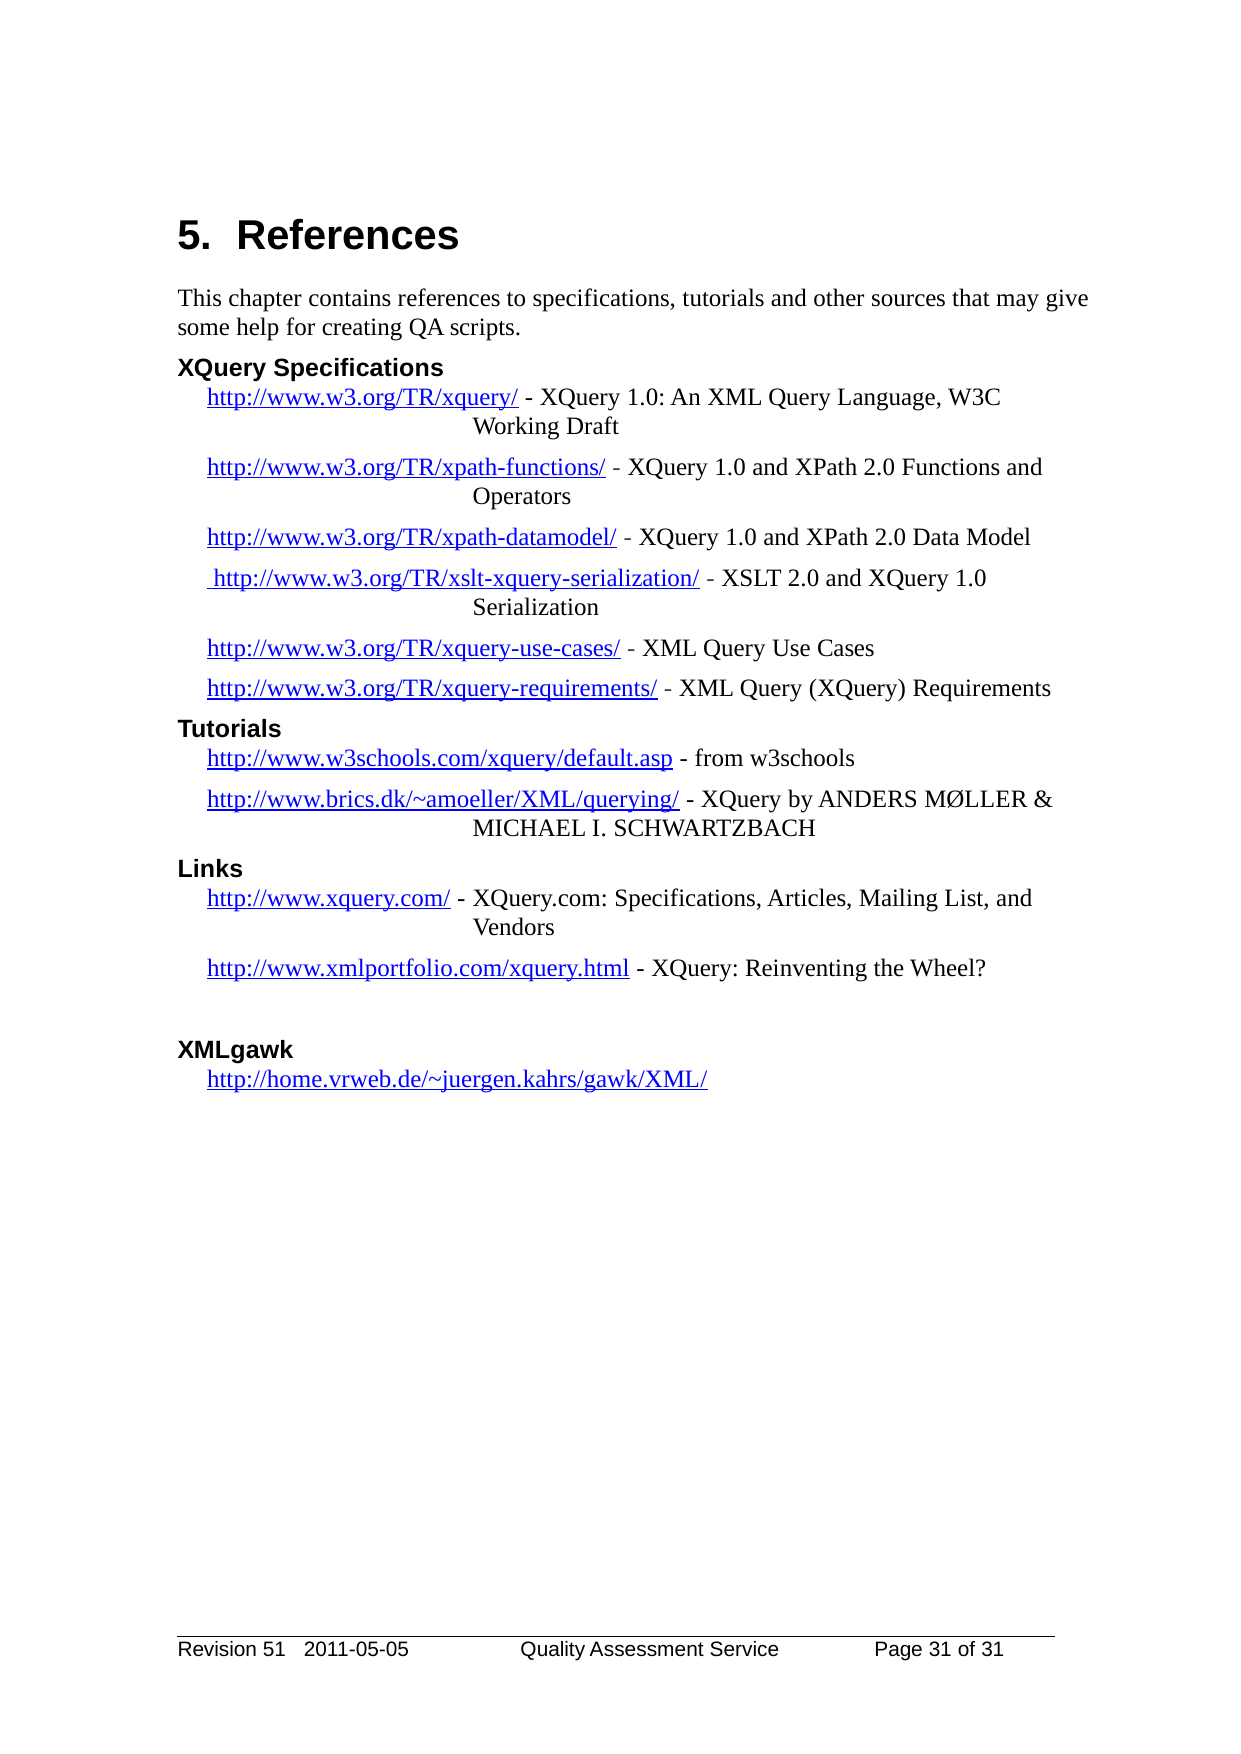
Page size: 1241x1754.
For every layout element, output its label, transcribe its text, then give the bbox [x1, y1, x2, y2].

subtitle XQuery Specifications [177, 353, 1092, 382]
list http://home.vrweb.de/~juergen.kahrs/gawk/XML/ [207, 1063, 1092, 1093]
list http://www.w3.org/TR/xpath-functions/ - XQuery 1.0 and XPath 2.0 Functions and Operators [207, 452, 1092, 510]
list http://www.w3.org/TR/xquery-requirements/ - XML Query (XQuery) Requirements [207, 673, 1092, 702]
subtitle References [177, 210, 1092, 258]
list http://www.w3.org/TR/xslt-xquery-serialization/ - XSLT 2.0 and XQuery 1.0 Serialization [207, 562, 1092, 621]
text This chapter contains references to specifications, tutorials and other sources that may give some help for creating QA scripts. [177, 283, 1092, 341]
subtitle XMLgawk [177, 1034, 1092, 1063]
list http://www.brics.dk/~amoeller/XML/querying/ - XQuery by ANDERS MØLLER & MICHAEL I. SCHWARTZBACH [207, 784, 1092, 842]
list http://www.w3schools.com/xquery/default.asp - from w3schools [207, 743, 1092, 772]
list http://www.w3.org/TR/xquery-use-cases/ - XML Query Use Cases [207, 632, 1092, 661]
subtitle Links [177, 854, 1092, 883]
list http://www.w3.org/TR/xquery/ - XQuery 1.0: An XML Query Language, W3C Working Draft [207, 382, 1092, 440]
list http://www.xquery.com/ - XQuery.com: Specifications, Articles, Mailing List, and Vendors [207, 883, 1092, 941]
list http://www.w3.org/TR/xpath-datamodel/ - XQuery 1.0 and XPath 2.0 Data Model [207, 522, 1092, 551]
list http://www.xmlportfolio.com/xquery.html - XQuery: Reinventing the Wheel? [207, 953, 1092, 982]
subtitle Tutorials [177, 714, 1092, 743]
